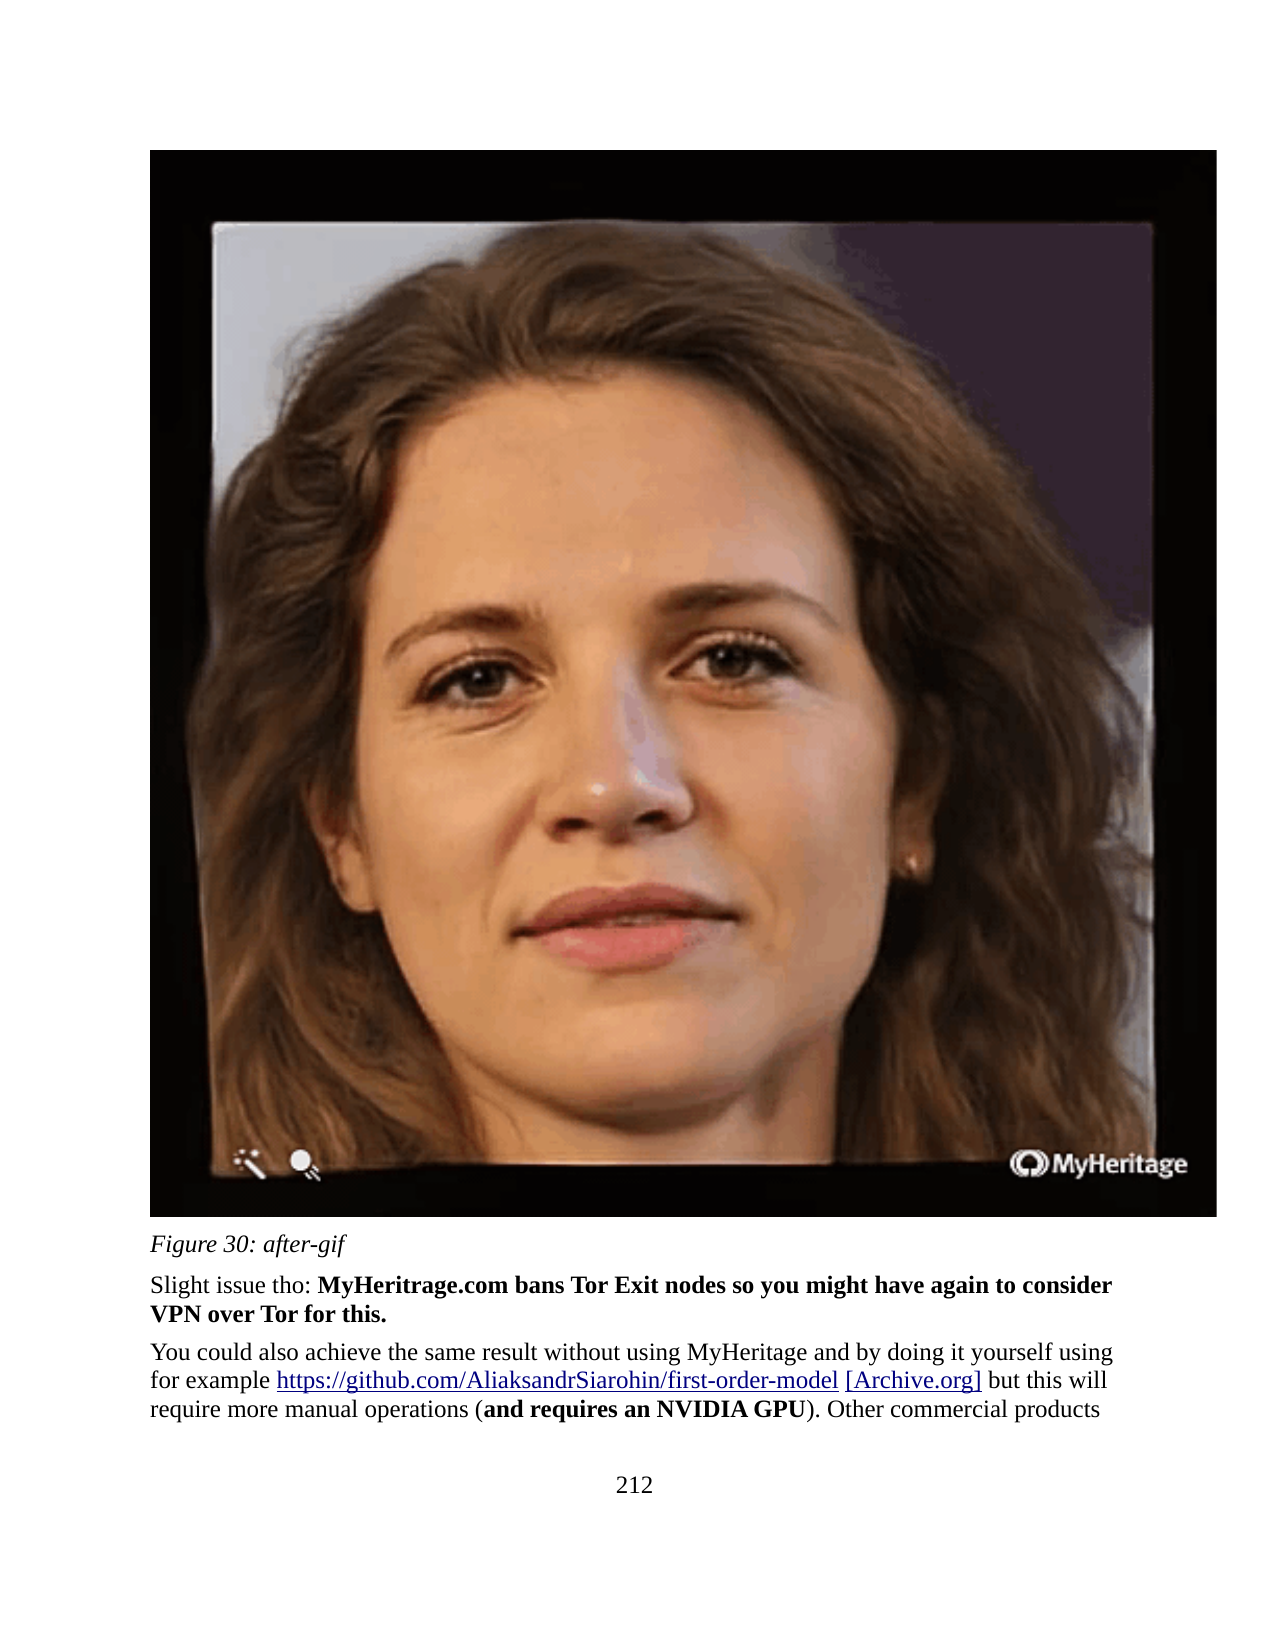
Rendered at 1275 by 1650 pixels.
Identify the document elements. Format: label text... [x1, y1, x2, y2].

text Slight issue tho: MyHeritrage.com bans Tor Exit nodes so you might have again to consider VPN over Tor for this. [150, 1270, 1125, 1328]
picture [150, 150, 1217, 1217]
text Figure 30: after-gif [150, 1229, 1125, 1258]
text You could also achieve the same result without using MyHeritage and by doing it yourself using for example https://github.com/AliaksandrSiarohin/first-order-model [Archive.org] but this will require more manual operations (and requires an NVIDIA GPU). Other commercial products [150, 1337, 1125, 1423]
